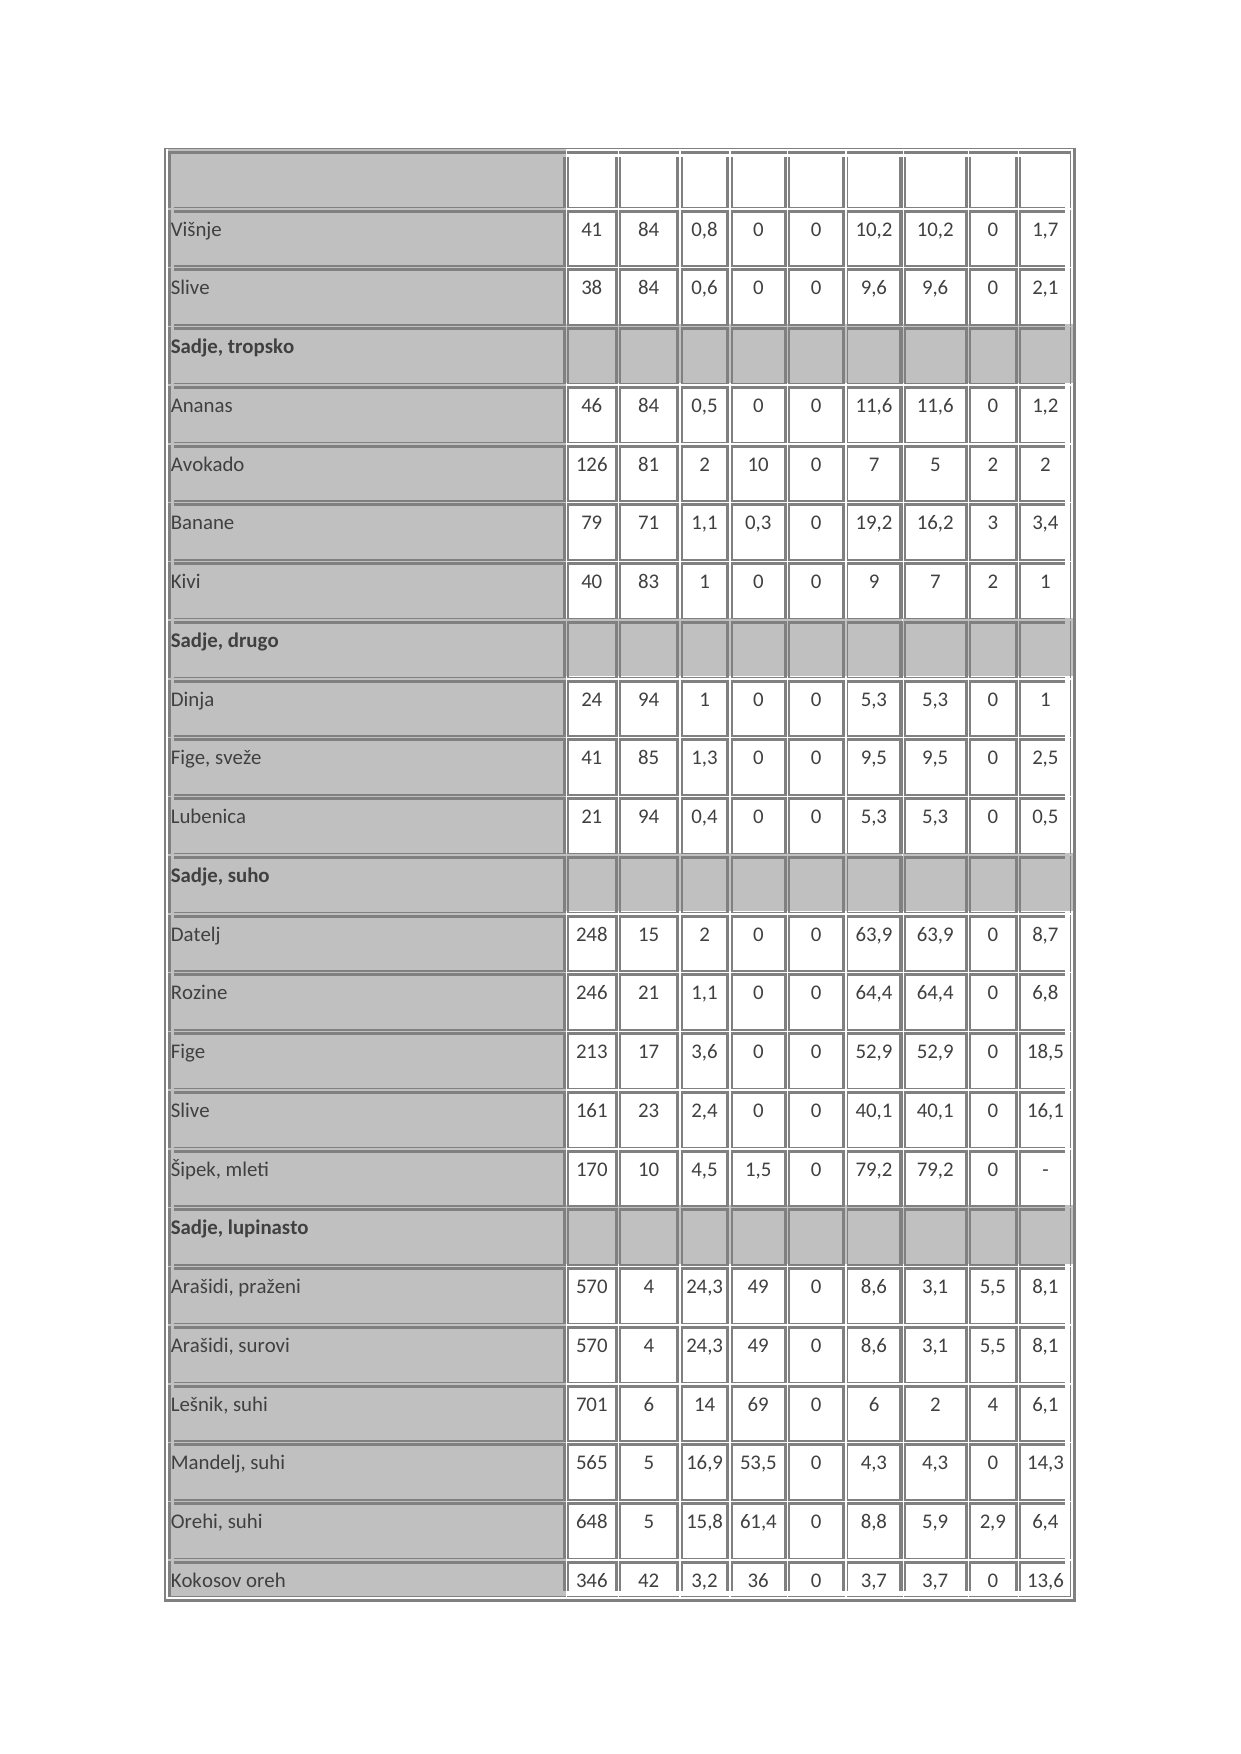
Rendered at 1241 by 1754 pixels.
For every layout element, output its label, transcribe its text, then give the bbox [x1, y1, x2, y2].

table_cell 84 [621, 271, 676, 324]
table_cell 4,3 [848, 1446, 899, 1499]
table_cell 126 [569, 448, 615, 500]
table_cell 9 [848, 565, 899, 618]
table_cell [1018, 1205, 1073, 1264]
table_cell [733, 859, 784, 911]
table_cell [621, 859, 676, 911]
table_cell 0 [971, 1035, 1015, 1088]
table_cell 0 [733, 1094, 784, 1146]
table_cell 40,1 [848, 1094, 899, 1146]
table_cell 53,5 [733, 1446, 784, 1499]
table_cell [906, 859, 965, 911]
table_cell 0,5 [1018, 794, 1073, 853]
table_cell 248 [569, 918, 615, 970]
table_cell 4,5 [683, 1153, 726, 1205]
table_cell [903, 149, 968, 206]
table_cell Sadje, lupinasto [168, 1205, 566, 1264]
table_cell 0 [971, 1094, 1015, 1146]
table_cell 16,2 [906, 506, 965, 559]
table_cell 0,3 [733, 506, 784, 559]
table_cell [790, 624, 842, 676]
table_cell [733, 330, 784, 383]
table_cell Kokosov oreh [168, 1558, 566, 1596]
table_cell 0 [733, 741, 784, 794]
table_cell 16,1 [1018, 1088, 1073, 1146]
table_cell 0 [790, 800, 842, 853]
table_cell 24,3 [683, 1270, 726, 1323]
table_cell [1018, 149, 1073, 206]
table_cell 2,4 [683, 1094, 726, 1146]
table_cell 14 [683, 1388, 726, 1440]
table_cell 15,8 [683, 1505, 726, 1558]
table_cell 42 [618, 1558, 679, 1596]
table_cell 2,9 [971, 1505, 1015, 1558]
table_cell 84 [621, 389, 676, 441]
table_cell 1 [1018, 676, 1073, 735]
table_cell 5,9 [906, 1505, 965, 1558]
table_cell 648 [569, 1505, 615, 1558]
table_cell 0 [790, 1329, 842, 1381]
table_cell 49 [733, 1270, 784, 1323]
table_cell 0 [971, 213, 1015, 265]
table_cell 10,2 [906, 213, 965, 265]
table_cell Mandelj, suhi [168, 1440, 566, 1499]
table_cell [569, 1211, 615, 1264]
table_cell 9,6 [906, 271, 965, 324]
table_cell Lubenica [168, 794, 566, 853]
table_cell Dinja [168, 676, 566, 735]
table_cell 2,5 [1018, 735, 1073, 794]
table_cell 1,1 [683, 506, 726, 559]
table_cell 0 [790, 389, 842, 441]
table_cell [848, 859, 899, 911]
table_cell 9,5 [906, 741, 965, 794]
table_cell 10 [621, 1153, 676, 1205]
table_cell 0 [790, 1035, 842, 1088]
table_cell 8,1 [1018, 1264, 1073, 1323]
table_cell 41 [569, 213, 615, 265]
table_cell 2 [971, 448, 1015, 500]
table_cell 0 [971, 976, 1015, 1029]
table_cell [621, 624, 676, 676]
table_cell [1018, 853, 1073, 911]
table_cell [787, 149, 845, 206]
table_cell 701 [569, 1388, 615, 1440]
table_cell 0 [971, 1446, 1015, 1499]
table_cell [683, 859, 726, 911]
table_cell 6,4 [1018, 1499, 1073, 1558]
table_cell [683, 1211, 726, 1264]
table_cell 5,3 [848, 683, 899, 735]
table_cell Avokado [168, 441, 566, 500]
table_cell 0 [733, 1035, 784, 1088]
table_cell [906, 1211, 965, 1264]
table_cell 0 [790, 448, 842, 500]
table_cell [683, 330, 726, 383]
table_cell 0 [971, 1153, 1015, 1205]
table_cell 10,2 [848, 213, 899, 265]
table_cell 0 [790, 1094, 842, 1146]
table_cell 1 [683, 565, 726, 618]
table_cell 19,2 [848, 506, 899, 559]
table_cell 14,3 [1018, 1440, 1073, 1499]
table_cell 0 [971, 918, 1015, 970]
table_cell 0 [790, 918, 842, 970]
table_cell 3,4 [1018, 500, 1073, 559]
table_cell 24 [569, 683, 615, 735]
table_cell 3,7 [845, 1558, 902, 1596]
table_cell [906, 624, 965, 676]
table_cell 2 [683, 448, 726, 500]
table_cell 6 [621, 1388, 676, 1440]
table_cell 10 [733, 448, 784, 500]
table_cell 63,9 [848, 918, 899, 970]
table_cell Šipek, mleti [168, 1146, 566, 1205]
table_cell 7 [906, 565, 965, 618]
table_cell 17 [621, 1035, 676, 1088]
table_cell 16,9 [683, 1446, 726, 1499]
table_cell [845, 149, 902, 206]
table_cell [729, 149, 787, 206]
table_cell 1,3 [683, 741, 726, 794]
table_cell 0 [787, 1558, 845, 1596]
table_cell [968, 149, 1018, 206]
table_cell 21 [621, 976, 676, 1029]
table_cell 0 [733, 271, 784, 324]
table_cell 0 [968, 1558, 1018, 1596]
table_cell 40 [569, 565, 615, 618]
table_cell 8,6 [848, 1329, 899, 1381]
table_cell 1,1 [683, 976, 726, 1029]
table_cell 9,6 [848, 271, 899, 324]
table_cell 64,4 [906, 976, 965, 1029]
table_cell 0 [790, 1446, 842, 1499]
table_cell 0 [971, 683, 1015, 735]
table_cell 18,5 [1018, 1029, 1073, 1088]
table_cell [569, 624, 615, 676]
table_cell 64,4 [848, 976, 899, 1029]
table_cell 0,4 [683, 800, 726, 853]
table_cell 5,5 [971, 1270, 1015, 1323]
table_cell 346 [566, 1558, 618, 1596]
table_cell 0 [733, 389, 784, 441]
table_cell Arašidi, surovi [168, 1323, 566, 1381]
table_cell 7 [848, 448, 899, 500]
table_cell 2 [683, 918, 726, 970]
table_cell 0 [790, 506, 842, 559]
table_cell 0 [790, 741, 842, 794]
table_cell [848, 624, 899, 676]
table_cell 13,6 [1018, 1558, 1073, 1596]
table_cell 0 [790, 1388, 842, 1440]
table_cell 24,3 [683, 1329, 726, 1381]
table_cell 0 [971, 800, 1015, 853]
table_cell 3,7 [903, 1558, 968, 1596]
table_cell 41 [569, 741, 615, 794]
table_cell 3,2 [679, 1558, 729, 1596]
table_cell 52,9 [906, 1035, 965, 1088]
table_cell 85 [621, 741, 676, 794]
table_cell 0 [733, 565, 784, 618]
table_cell [906, 330, 965, 383]
table_cell 3,1 [906, 1270, 965, 1323]
table_cell 246 [569, 976, 615, 1029]
table_cell 0 [733, 683, 784, 735]
table_cell 570 [569, 1270, 615, 1323]
table_cell [733, 1211, 784, 1264]
table_cell 5,5 [971, 1329, 1015, 1381]
table_cell 161 [569, 1094, 615, 1146]
table_cell 69 [733, 1388, 784, 1440]
table_cell [1018, 618, 1073, 676]
table_cell 5,3 [906, 683, 965, 735]
table_cell 0 [733, 800, 784, 853]
table_cell [171, 154, 566, 206]
table_cell 0 [790, 1153, 842, 1205]
table_cell [848, 1211, 899, 1264]
table_cell 3,6 [683, 1035, 726, 1088]
table_cell Arašidi, praženi [168, 1264, 566, 1323]
table_cell 0 [790, 683, 842, 735]
table_cell 0 [790, 1505, 842, 1558]
table_cell 4 [971, 1388, 1015, 1440]
table_cell [790, 330, 842, 383]
table_cell 49 [733, 1329, 784, 1381]
table_cell [569, 330, 615, 383]
table_cell [621, 330, 676, 383]
table_cell 213 [569, 1035, 615, 1088]
table_cell 79,2 [906, 1153, 965, 1205]
table_cell 1,5 [733, 1153, 784, 1205]
table_cell 0 [971, 741, 1015, 794]
table_cell Rozine [168, 970, 566, 1029]
table_cell 8,7 [1018, 911, 1073, 970]
table_cell 570 [569, 1329, 615, 1381]
table_cell Sadje, tropsko [168, 324, 566, 383]
table_cell 11,6 [848, 389, 899, 441]
table_cell Višnje [168, 206, 566, 265]
table_cell 5 [621, 1505, 676, 1558]
table_cell 0,8 [683, 213, 726, 265]
table_cell [569, 859, 615, 911]
table_cell 0 [971, 389, 1015, 441]
table_cell 4 [621, 1270, 676, 1323]
table_cell Kivi [168, 559, 566, 618]
table_cell 0 [790, 976, 842, 1029]
table_cell 5,3 [906, 800, 965, 853]
table_cell 0 [790, 271, 842, 324]
table_cell 3,1 [906, 1329, 965, 1381]
table_cell [790, 1211, 842, 1264]
table_cell 5,3 [848, 800, 899, 853]
table_cell 52,9 [848, 1035, 899, 1088]
table_cell 40,1 [906, 1094, 965, 1146]
table_cell Orehi, suhi [168, 1499, 566, 1558]
table_cell 0 [790, 1270, 842, 1323]
table_cell 5 [906, 448, 965, 500]
table_cell 15 [621, 918, 676, 970]
table_cell 79,2 [848, 1153, 899, 1205]
table_cell 0 [733, 976, 784, 1029]
table_cell 38 [569, 271, 615, 324]
table_cell 83 [621, 565, 676, 618]
table_cell 2 [971, 565, 1015, 618]
table_cell [566, 149, 618, 206]
table_cell Slive [168, 265, 566, 324]
table_cell 2 [1018, 441, 1073, 500]
table_cell 1,7 [1018, 206, 1073, 265]
table_cell [621, 1211, 676, 1264]
table_cell [848, 330, 899, 383]
table_cell Ananas [168, 383, 566, 441]
table_cell 6,1 [1018, 1381, 1073, 1440]
table_cell 84 [621, 213, 676, 265]
table_cell Slive [168, 1088, 566, 1146]
table_cell 0 [733, 918, 784, 970]
table_cell [971, 330, 1015, 383]
table_cell [971, 624, 1015, 676]
table_cell Fige [168, 1029, 566, 1088]
table_cell 0,5 [683, 389, 726, 441]
table_cell - [1018, 1146, 1073, 1205]
table_cell 79 [569, 506, 615, 559]
table_cell 6 [848, 1388, 899, 1440]
table_cell [971, 859, 1015, 911]
table_cell Lešnik, suhi [168, 1381, 566, 1440]
table_cell 23 [621, 1094, 676, 1146]
table_cell [1018, 324, 1073, 383]
table_cell 0 [733, 213, 784, 265]
table_cell 61,4 [733, 1505, 784, 1558]
table_cell 565 [569, 1446, 615, 1499]
table_cell 94 [621, 683, 676, 735]
table_cell Fige, sveže [168, 735, 566, 794]
table_cell 71 [621, 506, 676, 559]
table_cell 5 [621, 1446, 676, 1499]
table_cell 170 [569, 1153, 615, 1205]
table_cell [790, 859, 842, 911]
table_cell 21 [569, 800, 615, 853]
table_cell 3 [971, 506, 1015, 559]
table_cell Banane [168, 500, 566, 559]
table_cell 1 [683, 683, 726, 735]
table_cell 1 [1018, 559, 1073, 618]
table_cell Sadje, drugo [168, 618, 566, 676]
table_cell 2 [906, 1388, 965, 1440]
table_cell 0 [790, 213, 842, 265]
table_cell 94 [621, 800, 676, 853]
table_cell Sadje, suho [168, 853, 566, 911]
table_cell 46 [569, 389, 615, 441]
table_cell [971, 1211, 1015, 1264]
table_cell [679, 149, 729, 206]
table_cell Datelj [168, 911, 566, 970]
table_cell [733, 624, 784, 676]
table_cell 8,6 [848, 1270, 899, 1323]
table_cell 9,5 [848, 741, 899, 794]
table_cell 0,6 [683, 271, 726, 324]
table_cell 81 [621, 448, 676, 500]
table_cell 4 [621, 1329, 676, 1381]
table_cell 0 [790, 565, 842, 618]
table_cell 36 [729, 1558, 787, 1596]
table_cell 6,8 [1018, 970, 1073, 1029]
table_cell [618, 149, 679, 206]
table_cell 4,3 [906, 1446, 965, 1499]
table_cell [683, 624, 726, 676]
table_cell 8,8 [848, 1505, 899, 1558]
table_cell 8,1 [1018, 1323, 1073, 1381]
table_cell 1,2 [1018, 383, 1073, 441]
table_cell 0 [971, 271, 1015, 324]
table_cell 11,6 [906, 389, 965, 441]
table_cell 2,1 [1018, 265, 1073, 324]
table_cell 63,9 [906, 918, 965, 970]
